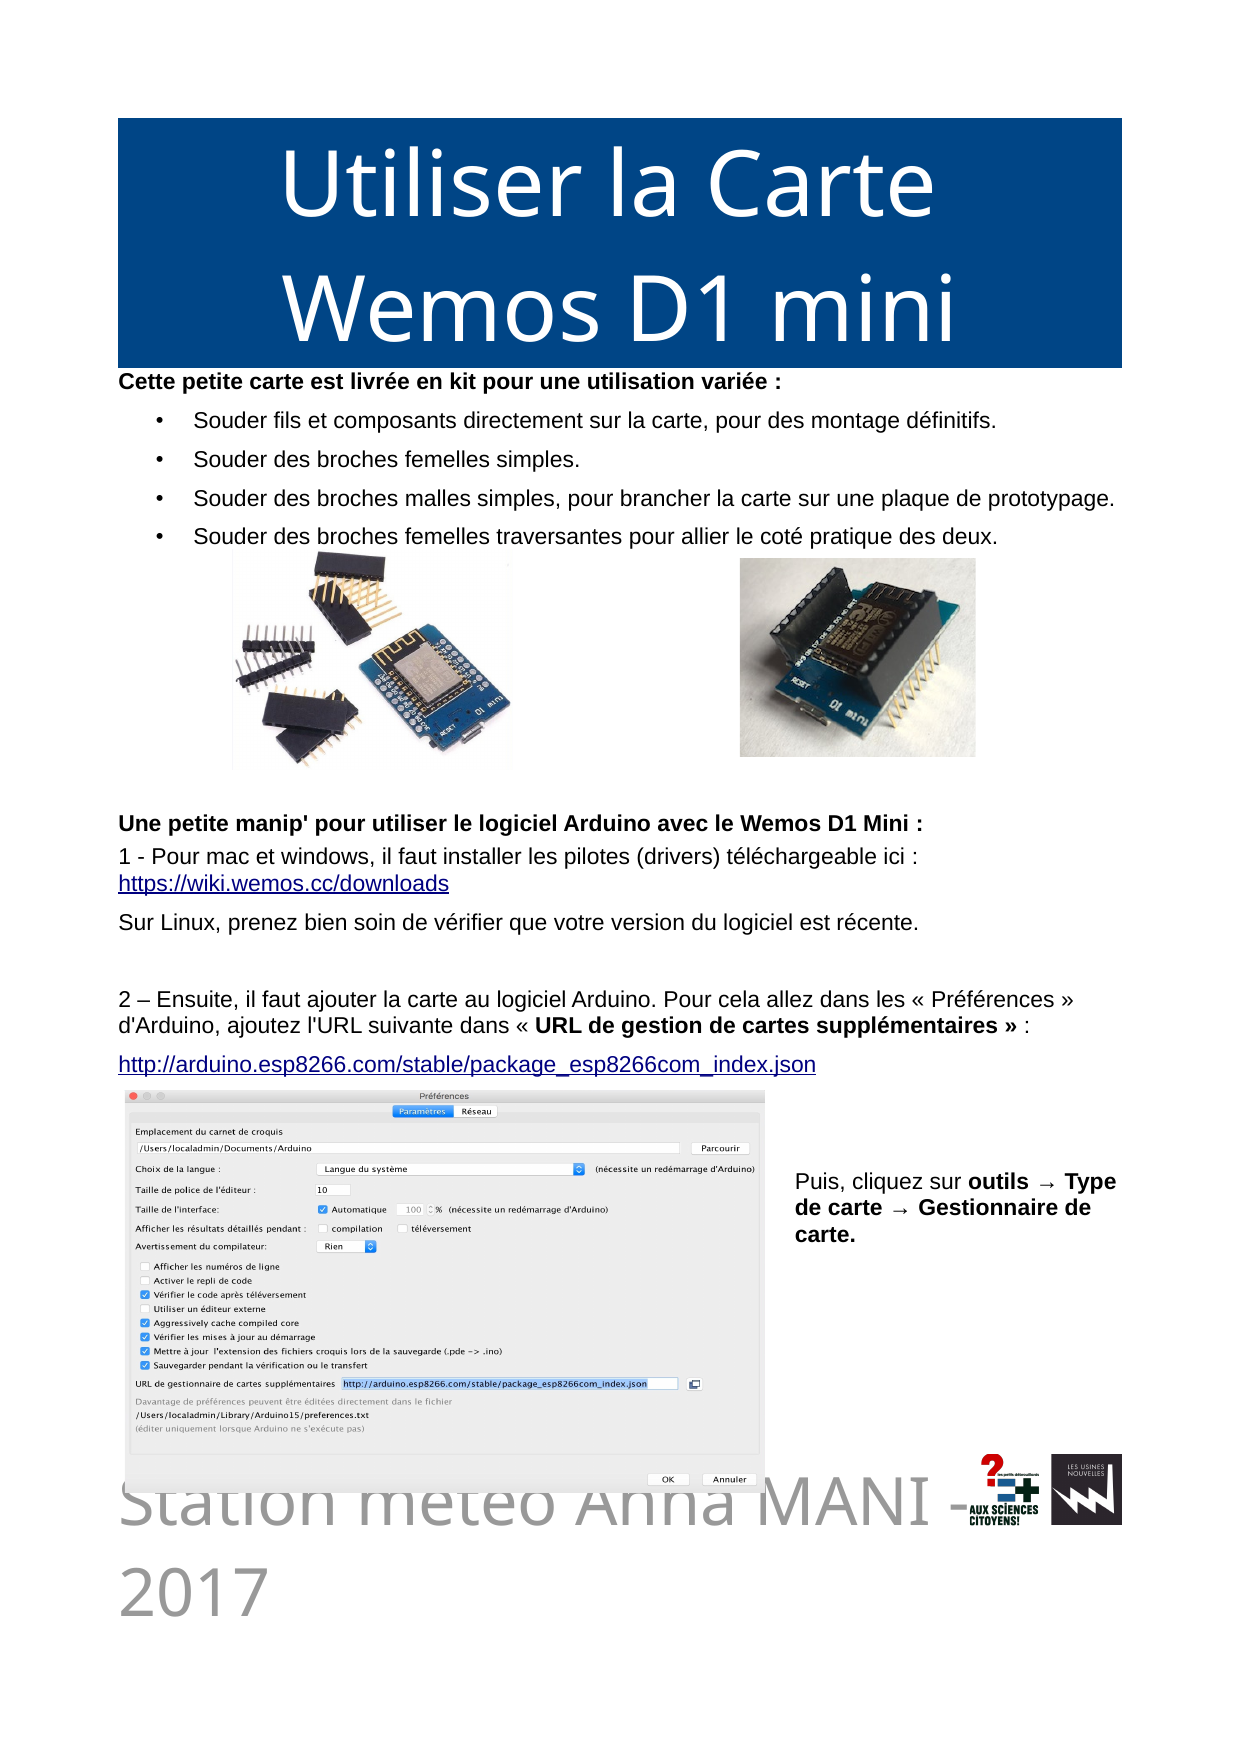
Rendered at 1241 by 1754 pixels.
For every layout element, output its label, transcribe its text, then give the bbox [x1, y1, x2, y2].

list Souder des broches malles simples, pour brancher la carte sur une plaque de prototypage. [156, 484, 1122, 511]
text 1 - Pour mac et windows, il faut installer les pilotes (drivers) téléchargeable ici : https://wiki.wemos.cc/downloads [118, 843, 1122, 896]
text Utiliser la Carte [118, 118, 1122, 243]
picture [124, 1090, 765, 1493]
text http://arduino.esp8266.com/stable/package_esp8266com_index.json [118, 1051, 1122, 1078]
text Sur Linux, prenez bien soin de vérifier que votre version du logiciel est récente. [118, 908, 1122, 935]
text Cette petite carte est livrée en kit pour une utilisation variée : [118, 368, 1122, 394]
text Wemos D1 mini [118, 243, 1122, 368]
list Souder fils et composants directement sur la carte, pour des montage définitifs. [156, 407, 1122, 433]
subtitle Une petite manip' pour utiliser le logiciel Arduino avec le Wemos D1 Mini : [118, 810, 1122, 837]
list Souder des broches femelles traversantes pour allier le coté pratique des deux. [156, 523, 1122, 550]
text 2 – Ensuite, il faut ajouter la carte au logiciel Arduino. Pour cela allez dans les « Préférences » d'Arduino, ajoutez l'URL suivante dans « URL de gestion de cartes supplémentaires » : [118, 986, 1122, 1039]
picture [969, 1454, 1039, 1526]
list Souder des broches femelles simples. [156, 446, 1122, 472]
picture [1051, 1454, 1122, 1525]
text Puis, cliquez sur outils → Type de carte → Gestionnaire de carte. [765, 1168, 1122, 1247]
picture [739, 558, 976, 757]
picture [232, 549, 513, 770]
